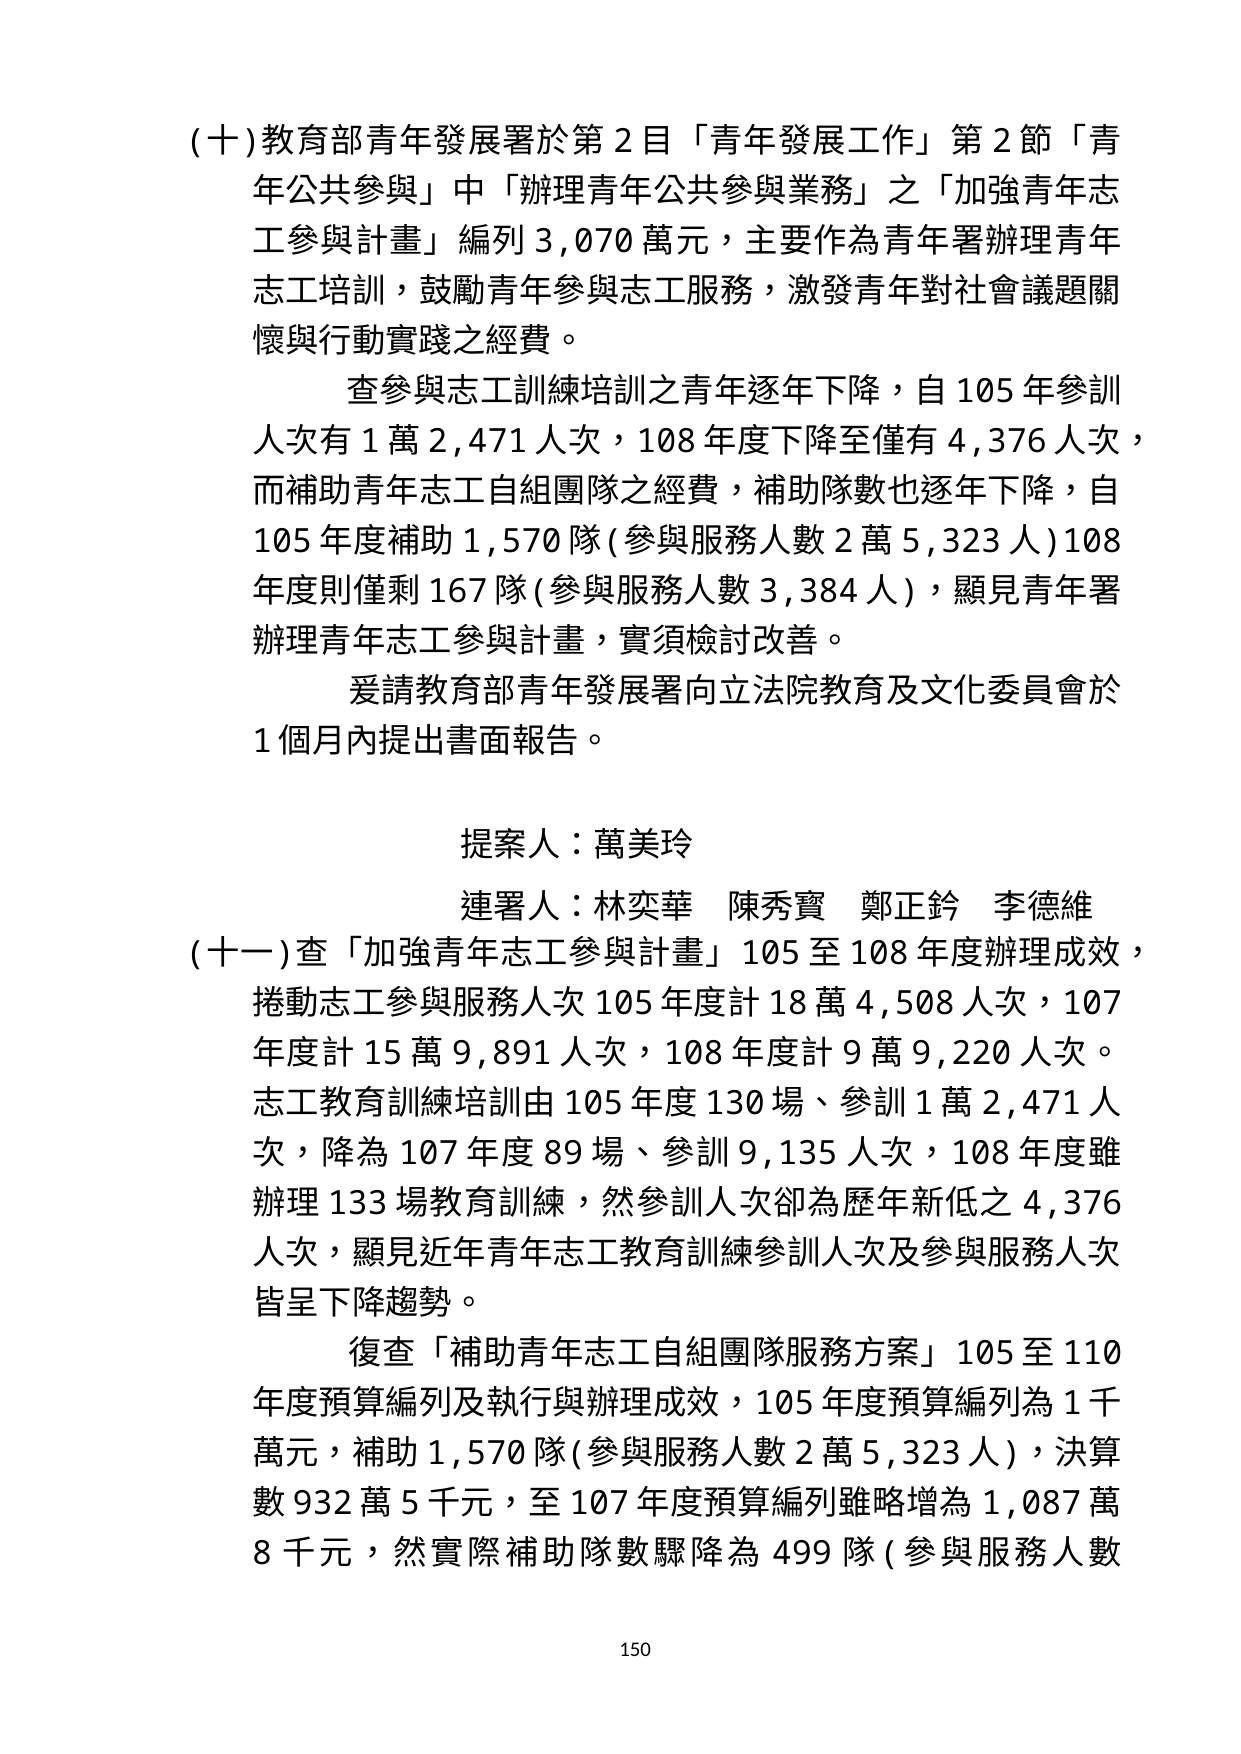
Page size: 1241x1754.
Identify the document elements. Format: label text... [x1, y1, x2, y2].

text 爰請教育部青年發展署向立法院教育及文化委員會於1個月內提出書面報告。 [185, 662, 1122, 762]
text (十一)查「加強青年志工參與計畫」105至108年度辦理成效，捲動志工參與服務人次105年度計18萬4,508人次，107年度計15萬9,891人次，108年度計9萬9,220人次。志工教育訓練培訓由105年度130場、參訓1萬2,471人次，降為107年度89場、參訓9,135人次，108年度雖辦理133場教育訓練，然參訓人次卻為歷年新低之4,376人次，顯見近年青年志工教育訓練參訓人次及參與服務人次皆呈下降趨勢。 [185, 925, 1122, 1325]
text 提案人：萬美玲 [460, 800, 1122, 862]
text 查參與志工訓練培訓之青年逐年下降，自105年參訓人次有1萬2,471人次，108年度下降至僅有4,376人次，而補助青年志工自組團隊之經費，補助隊數也逐年下降，自105年度補助1,570隊(參與服務人數2萬5,323人)108年度則僅剩167隊(參與服務人數3,384人)，顯見青年署辦理青年志工參與計畫，實須檢討改善。 [185, 362, 1122, 662]
text 連署人：林奕華 陳秀寳 鄭正鈐 李德維 [460, 862, 1122, 925]
text 復查「補助青年志工自組團隊服務方案」105至110年度預算編列及執行與辦理成效，105年度預算編列為1千萬元，補助1,570隊(參與服務人數2萬5,323人)，決算數932萬5千元，至107年度預算編列雖略增為1,087萬8千元，然實際補助隊數驟降為499隊(參與服務人數 [185, 1325, 1122, 1575]
text (十)教育部青年發展署於第2目「青年發展工作」第2節「青年公共參與」中「辦理青年公共參與業務」之「加強青年志工參與計畫」編列3,070萬元，主要作為青年署辦理青年志工培訓，鼓勵青年參與志工服務，激發青年對社會議題關懷與行動實踐之經費。 [185, 112, 1122, 362]
